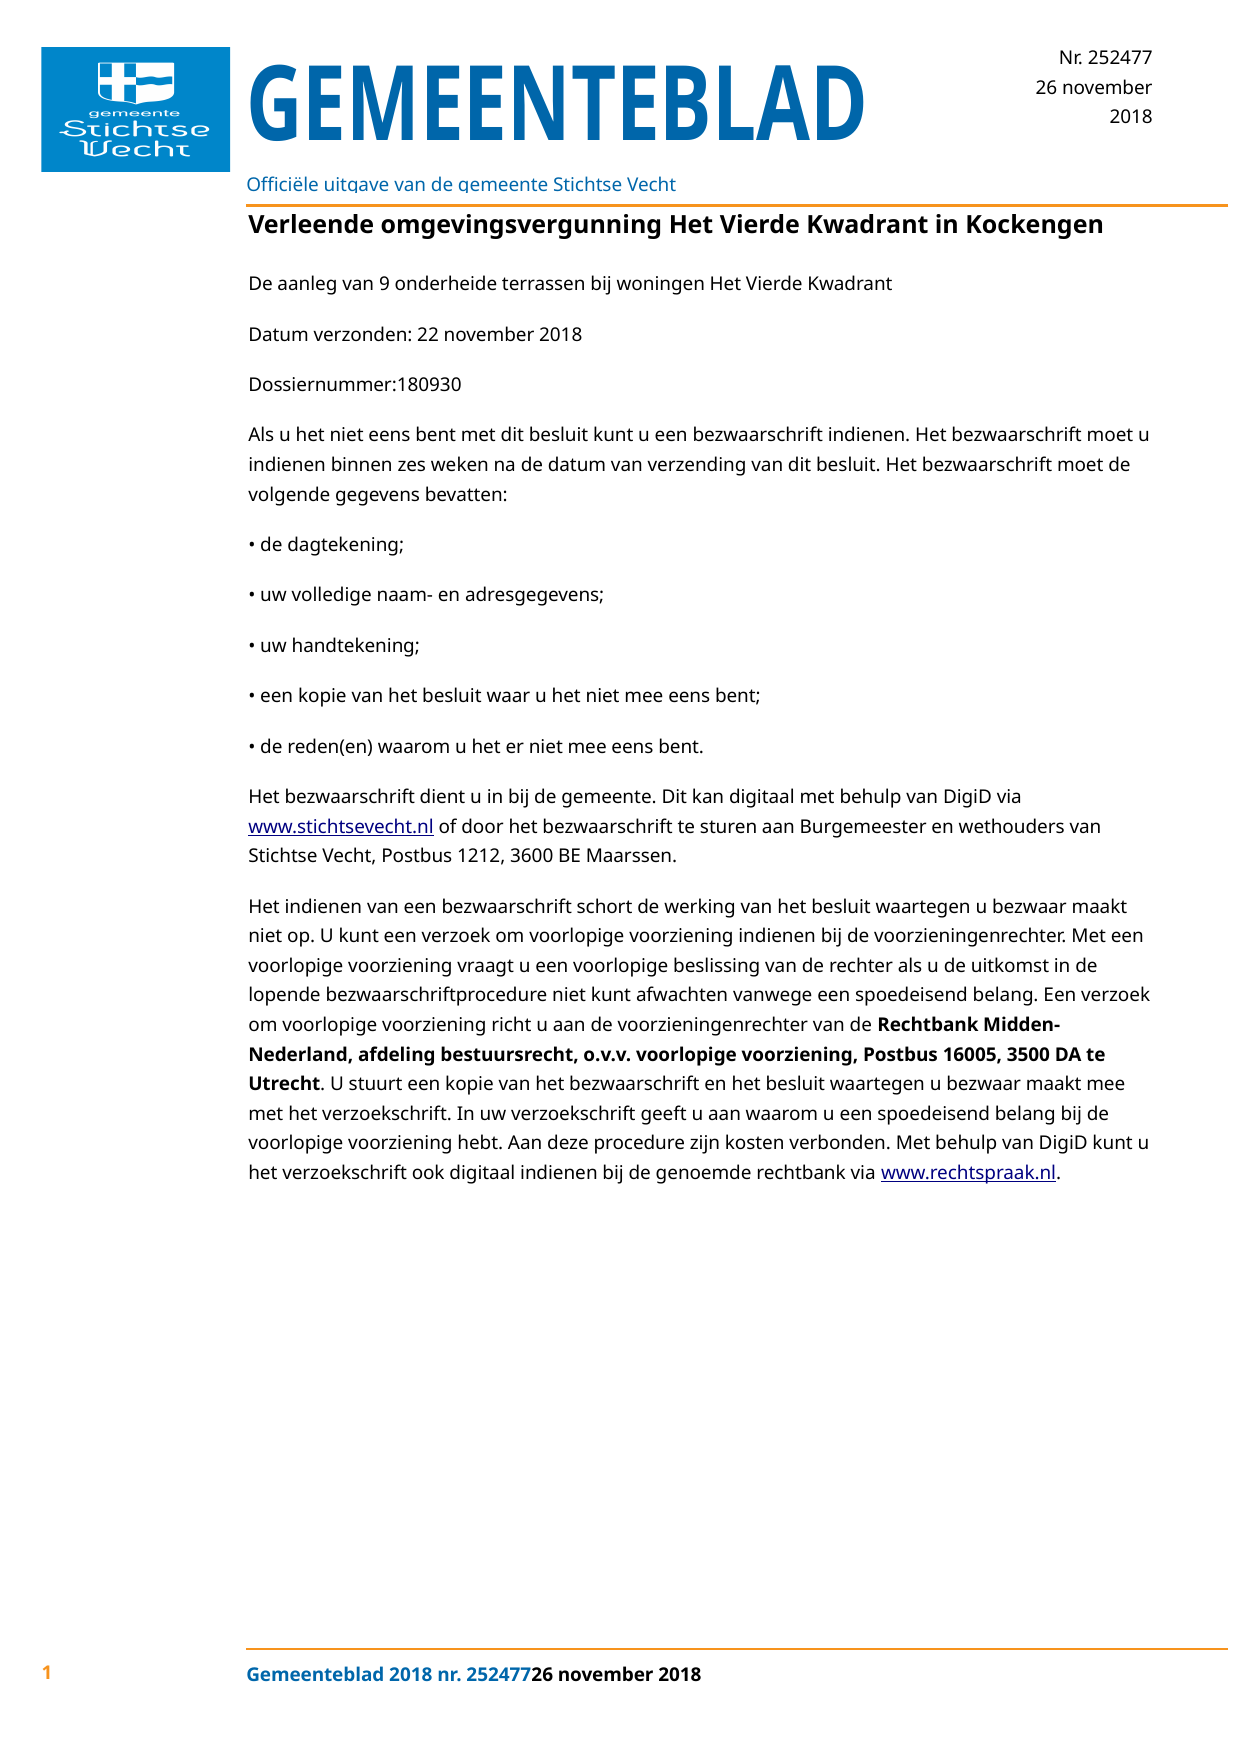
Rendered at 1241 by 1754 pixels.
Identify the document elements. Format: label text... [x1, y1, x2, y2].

text Het bezwaarschrift dient u in bij de gemeente. Dit kan digitaal met behulp van DigiD via www.stichtsevecht.nl of door het bezwaarschrift te sturen aan Burgemeester en wethouders van Stichtse Vecht, Postbus 1212, 3600 BE Maarssen. [248, 783, 1152, 868]
text • de reden(en) waarom u het er niet mee eens bent. [248, 733, 1152, 758]
text De aanleg van 9 onderheide terrassen bij woningen Het Vierde Kwadrant [248, 270, 1152, 296]
text • uw handtekening; [248, 632, 1152, 658]
text • de dagtekening; [248, 531, 1152, 557]
picture [99, 63, 135, 101]
text Als u het niet eens bent met dit besluit kunt u een bezwaarschrift indienen. Het bezwaarschrift moet u indienen binnen zes weken na de datum van verzending van dit besluit. Het bezwaarschrift moet de volgende gegevens bevatten: [248, 422, 1152, 506]
text • een kopie van het besluit waar u het niet mee eens bent; [248, 682, 1152, 708]
picture [137, 63, 174, 103]
text Verleende omgevingsvergunning Het Vierde Kwadrant in Kockengen [248, 207, 1152, 241]
text Dossiernummer:180930 [248, 371, 1152, 397]
text Het indienen van een bezwaarschrift schort de werking van het besluit waartegen u bezwaar maakt niet op. U kunt een verzoek om voorlopige voorziening indienen bij de voorzieningenrechter. Met een voorlopige voorziening vraagt u een voorlopige beslissing van de rechter als u de uitkomst in de lopende bezwaarschriftprocedure niet kunt afwachten vanwege een spoedeisend belang. Een verzoek om voorlopige voorziening richt u aan de voorzieningenrechter van de Rechtbank Midden-Nederland, afdeling bestuursrecht, o.v.v. voorlopige voorziening, Postbus 16005, 3500 DA te Utrecht. U stuurt een kopie van het bezwaarschrift en het besluit waartegen u bezwaar maakt mee met het verzoekschrift. In uw verzoekschrift geeft u aan waarom u een spoedeisend belang bij de voorlopige voorziening hebt. Aan deze procedure zijn kosten verbonden. Met behulp van DigiD kunt u het verzoekschrift ook digitaal indienen bij de genoemde rechtbank via www.rechtspraak.nl. [248, 893, 1152, 1185]
text • uw volledige naam- en adresgegevens; [248, 582, 1152, 607]
text Datum verzonden: 22 november 2018 [248, 321, 1152, 346]
